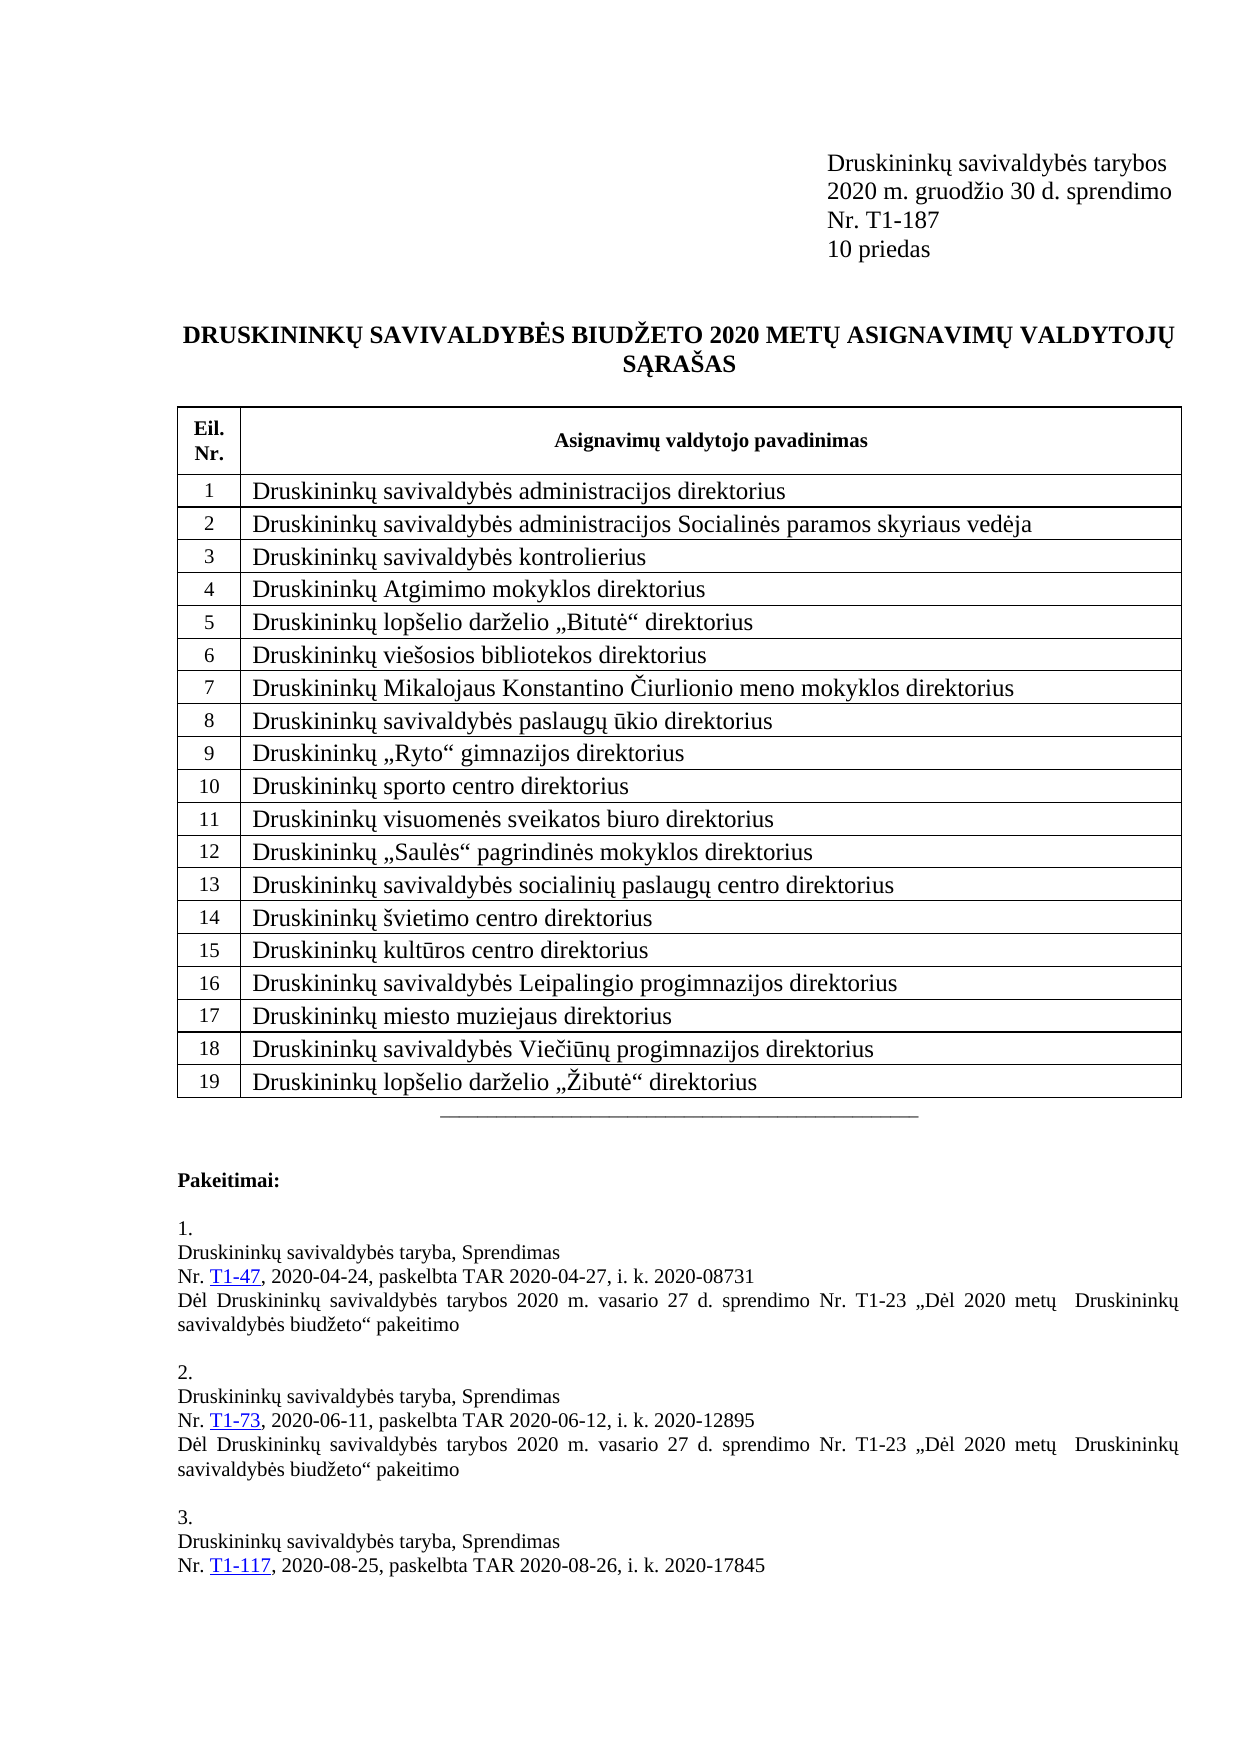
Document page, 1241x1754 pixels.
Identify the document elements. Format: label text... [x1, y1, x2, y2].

table_cell Druskininkų sporto centro direktorius [241, 770, 1181, 802]
table_cell 9 [178, 737, 240, 769]
text Druskininkų savivaldybės taryba, Sprendimas [177, 1529, 1181, 1553]
text Dėl Druskininkų savivaldybės tarybos 2020 m. vasario 27 d. sprendimo Nr. T1-23 „Dėl 2020 metų Druskininkų savivaldybės biudžeto“ pakeitimo [177, 1288, 1181, 1336]
table_cell Druskininkų Atgimimo mokyklos direktorius [241, 573, 1181, 605]
table_cell 4 [178, 573, 240, 605]
text 2020 m. gruodžio 30 d. sprendimo [827, 176, 1176, 205]
table_cell Druskininkų visuomenės sveikatos biuro direktorius [241, 803, 1181, 834]
text Nr. T1-73, 2020-06-11, paskelbta TAR 2020-06-12, i. k. 2020-12895 [177, 1408, 1181, 1432]
table_header Eil. Nr. [178, 408, 240, 473]
table_header Asignavimų valdytojo pavadinimas [241, 408, 1181, 473]
table_cell 11 [178, 803, 240, 834]
table_cell Druskininkų kultūros centro direktorius [241, 934, 1181, 966]
text Druskininkų savivaldybės taryba, Sprendimas [177, 1240, 1181, 1264]
table_cell 5 [178, 606, 240, 638]
table_cell 10 [178, 770, 240, 802]
table_cell 17 [178, 1000, 240, 1031]
table_cell Druskininkų viešosios bibliotekos direktorius [241, 639, 1181, 670]
table_cell Druskininkų lopšelio darželio „Bitutė“ direktorius [241, 606, 1181, 638]
text ___________________________________________________ [177, 1098, 1181, 1119]
text 3. [177, 1504, 1181, 1529]
table_cell 6 [178, 639, 240, 670]
table_cell 7 [178, 671, 240, 703]
text 1. [177, 1216, 1181, 1240]
table_cell Druskininkų savivaldybės administracijos Socialinės paramos skyriaus vedėja [241, 508, 1181, 539]
table_cell 12 [178, 836, 240, 867]
table_cell Druskininkų savivaldybės socialinių paslaugų centro direktorius [241, 868, 1181, 900]
table_cell 19 [178, 1065, 240, 1097]
text DRUSKININKŲ SAVIVALDYBĖS BIUDŽETO 2020 METŲ ASIGNAVIMŲ VALDYTOJŲ SĄRAŠAS [177, 320, 1181, 378]
text Pakeitimai: [177, 1168, 1181, 1192]
text 10 priedas [827, 234, 1176, 263]
table_cell 1 [178, 475, 240, 506]
table_cell Druskininkų „Saulės“ pagrindinės mokyklos direktorius [241, 836, 1181, 867]
table_cell Druskininkų švietimo centro direktorius [241, 901, 1181, 933]
table_cell 15 [178, 934, 240, 966]
table_cell 18 [178, 1033, 240, 1064]
table_cell 13 [178, 868, 240, 900]
text Druskininkų savivaldybės tarybos [827, 148, 1176, 176]
table_cell 8 [178, 704, 240, 736]
table_cell Druskininkų savivaldybės Leipalingio progimnazijos direktorius [241, 967, 1181, 998]
table_cell Druskininkų lopšelio darželio „Žibutė“ direktorius [241, 1065, 1181, 1097]
text Nr. T1-187 [827, 205, 1176, 234]
table_cell 14 [178, 901, 240, 933]
text 2. [177, 1360, 1181, 1384]
text Nr. T1-117, 2020-08-25, paskelbta TAR 2020-08-26, i. k. 2020-17845 [177, 1553, 1181, 1577]
text Druskininkų savivaldybės taryba, Sprendimas [177, 1384, 1181, 1408]
table_cell Druskininkų Mikalojaus Konstantino Čiurlionio meno mokyklos direktorius [241, 671, 1181, 703]
table_cell 16 [178, 967, 240, 998]
table_cell 2 [178, 508, 240, 539]
text Dėl Druskininkų savivaldybės tarybos 2020 m. vasario 27 d. sprendimo Nr. T1-23 „Dėl 2020 metų Druskininkų savivaldybės biudžeto“ pakeitimo [177, 1432, 1181, 1481]
table_cell Druskininkų „Ryto“ gimnazijos direktorius [241, 737, 1181, 769]
table_cell Druskininkų savivaldybės kontrolierius [241, 540, 1181, 572]
table_cell Druskininkų savivaldybės Viečiūnų progimnazijos direktorius [241, 1033, 1181, 1064]
table_cell 3 [178, 540, 240, 572]
table_cell Druskininkų savivaldybės paslaugų ūkio direktorius [241, 704, 1181, 736]
table_cell Druskininkų miesto muziejaus direktorius [241, 1000, 1181, 1031]
text Nr. T1-47, 2020-04-24, paskelbta TAR 2020-04-27, i. k. 2020-08731 [177, 1264, 1181, 1288]
table_cell Druskininkų savivaldybės administracijos direktorius [241, 475, 1181, 506]
